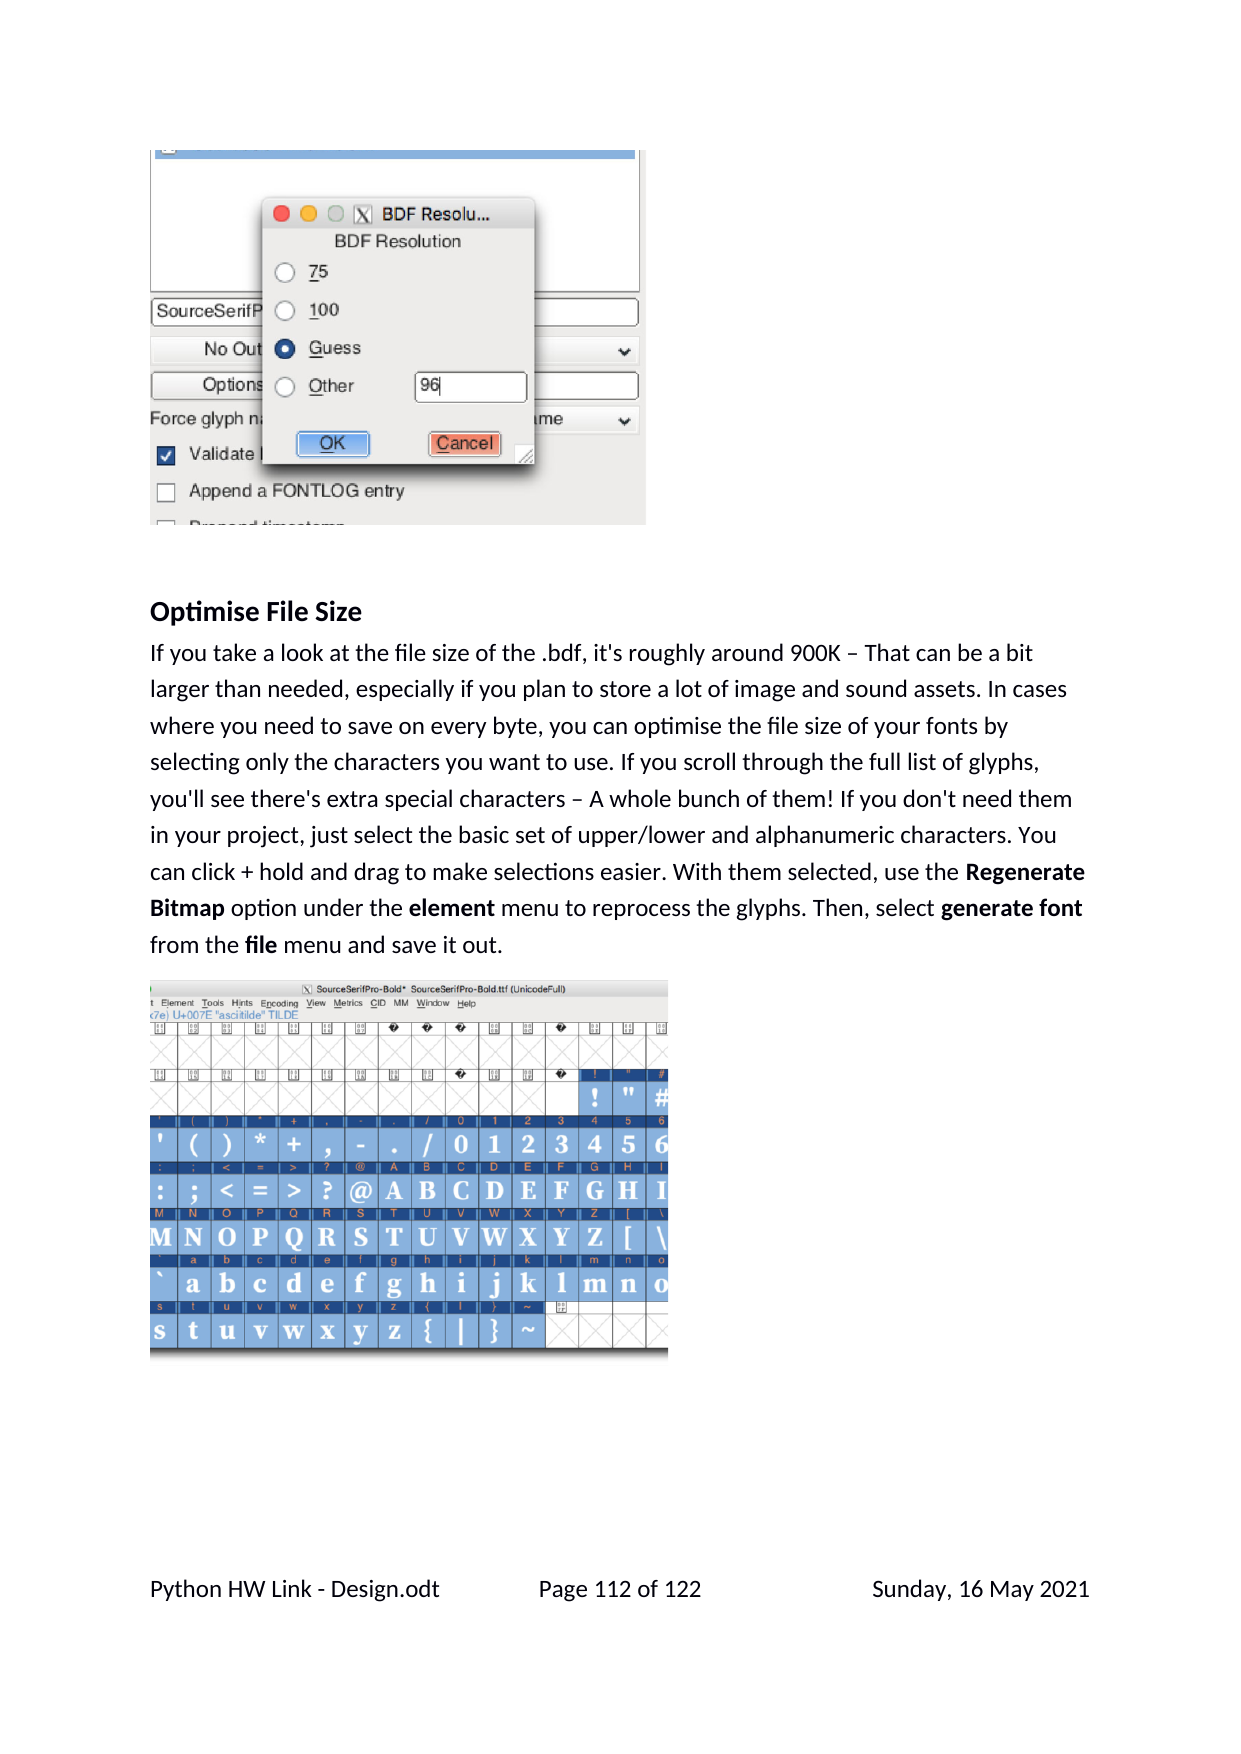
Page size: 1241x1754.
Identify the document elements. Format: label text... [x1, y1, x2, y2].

picture [150, 980, 669, 1370]
text If you take a look at the file size of the .bdf, it's roughly around 900K – That can be a bit larger than needed, especially if you plan to store a lot of image and sound assets. In cases where you need to save on every byte, you can optimise the file size of your fonts by selecting only the characters you want to use. If you scroll through the full list of glyphs, you'll see there's extra special characters – A whole bunch of them! If you don't need them in your project, just select the basic set of upper/lower and alphanumeric characters. You can click + hold and drag to make selections easier. With them selected, use the Regenerate Bitmap option under the element menu to reprocess the glyphs. Then, select generate font from the file menu and save it out. [150, 637, 1090, 960]
picture [150, 150, 650, 525]
subtitle Optimise File Size [150, 593, 1090, 628]
